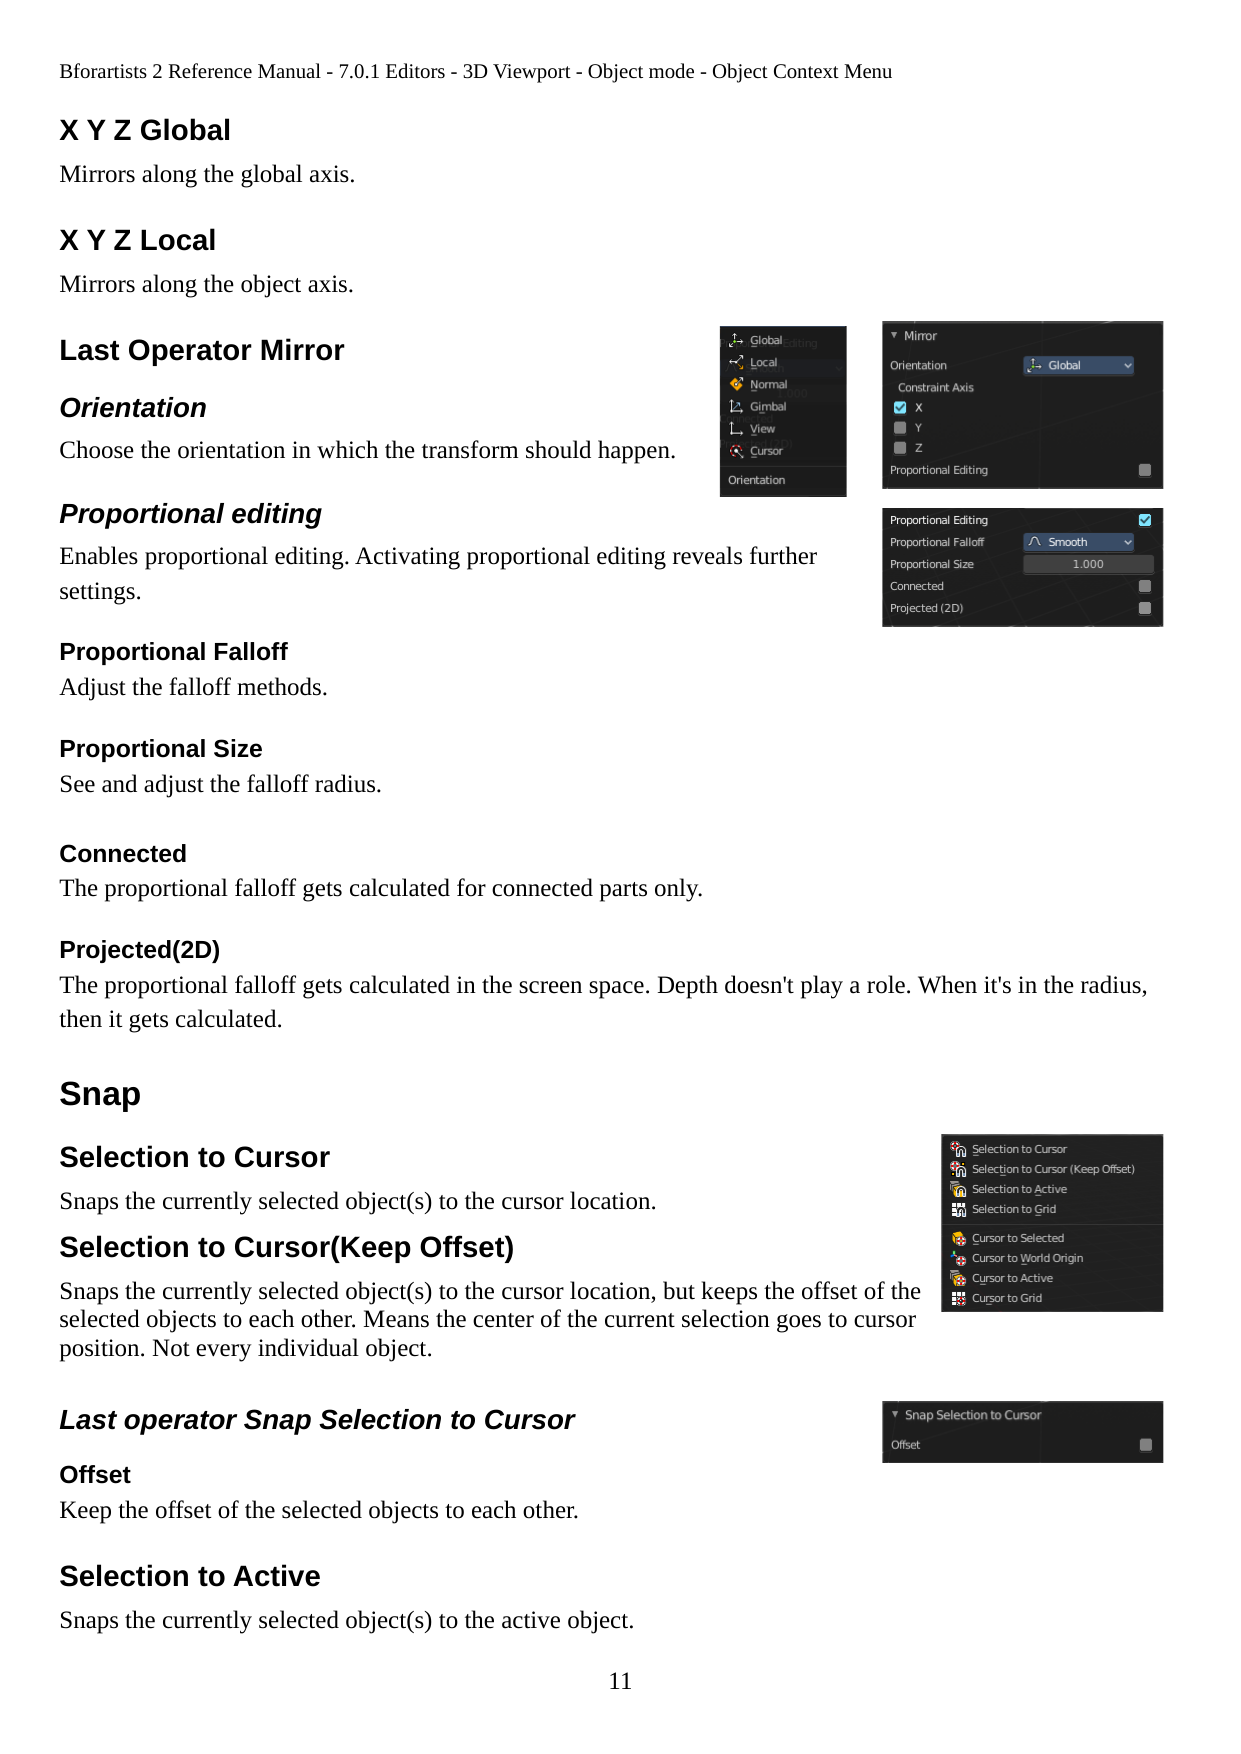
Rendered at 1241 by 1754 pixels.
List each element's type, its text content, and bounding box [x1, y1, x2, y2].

picture [882, 1401, 1164, 1463]
subtitle [847, 391, 882, 423]
subtitle Proportional Falloff [59, 637, 1181, 666]
text The proportional falloff gets calculated in the screen space. Depth doesn't play a role. When it's in the radius, then it gets calculated. [59, 970, 1181, 1033]
text Keep the offset of the selected objects to each other. [59, 1495, 1181, 1524]
text Mirrors along the object axis. [59, 269, 1181, 297]
picture [941, 1134, 1164, 1312]
text Snaps the currently selected object(s) to the cursor location, but keeps the offset of the selected objects to each other. Means the center of the current selection goes to cursor position. Not every individual object. [59, 1276, 1181, 1362]
subtitle Selection to Active [59, 1558, 1181, 1592]
text See and adjust the falloff radius. [59, 769, 1181, 797]
subtitle Last operator Snap Selection to Cursor [59, 1403, 882, 1435]
subtitle Projected(2D) [59, 935, 1181, 963]
picture [882, 321, 1164, 489]
subtitle [847, 332, 882, 366]
subtitle Orientation [59, 391, 719, 423]
text Snaps the currently selected object(s) to the active object. [59, 1605, 1181, 1633]
subtitle Last Operator Mirror [59, 332, 719, 366]
subtitle Selection to Cursor(Keep Offset) [59, 1229, 941, 1263]
text Enables proportional editing. Activating proportional editing reveals further settings. [59, 541, 882, 605]
subtitle Snap [59, 1074, 1181, 1113]
subtitle X Y Z Local [59, 222, 1181, 256]
text Adjust the falloff methods. [59, 672, 1181, 701]
picture [719, 326, 847, 497]
subtitle [1164, 391, 1181, 423]
text Mirrors along the global axis. [59, 159, 1181, 188]
subtitle Proportional Size [59, 734, 1181, 762]
subtitle Proportional editing [59, 497, 1181, 529]
subtitle X Y Z Global [59, 113, 1181, 146]
picture [882, 508, 1164, 627]
subtitle [1164, 1140, 1181, 1174]
subtitle Offset [59, 1460, 1181, 1489]
subtitle Connected [59, 839, 1181, 867]
text The proportional falloff gets calculated for connected parts only. [59, 873, 1181, 902]
subtitle [1164, 332, 1181, 366]
text Choose the orientation in which the transform should happen. [59, 436, 719, 464]
subtitle Selection to Cursor [59, 1140, 941, 1174]
text Snaps the currently selected object(s) to the cursor location. [59, 1186, 941, 1215]
